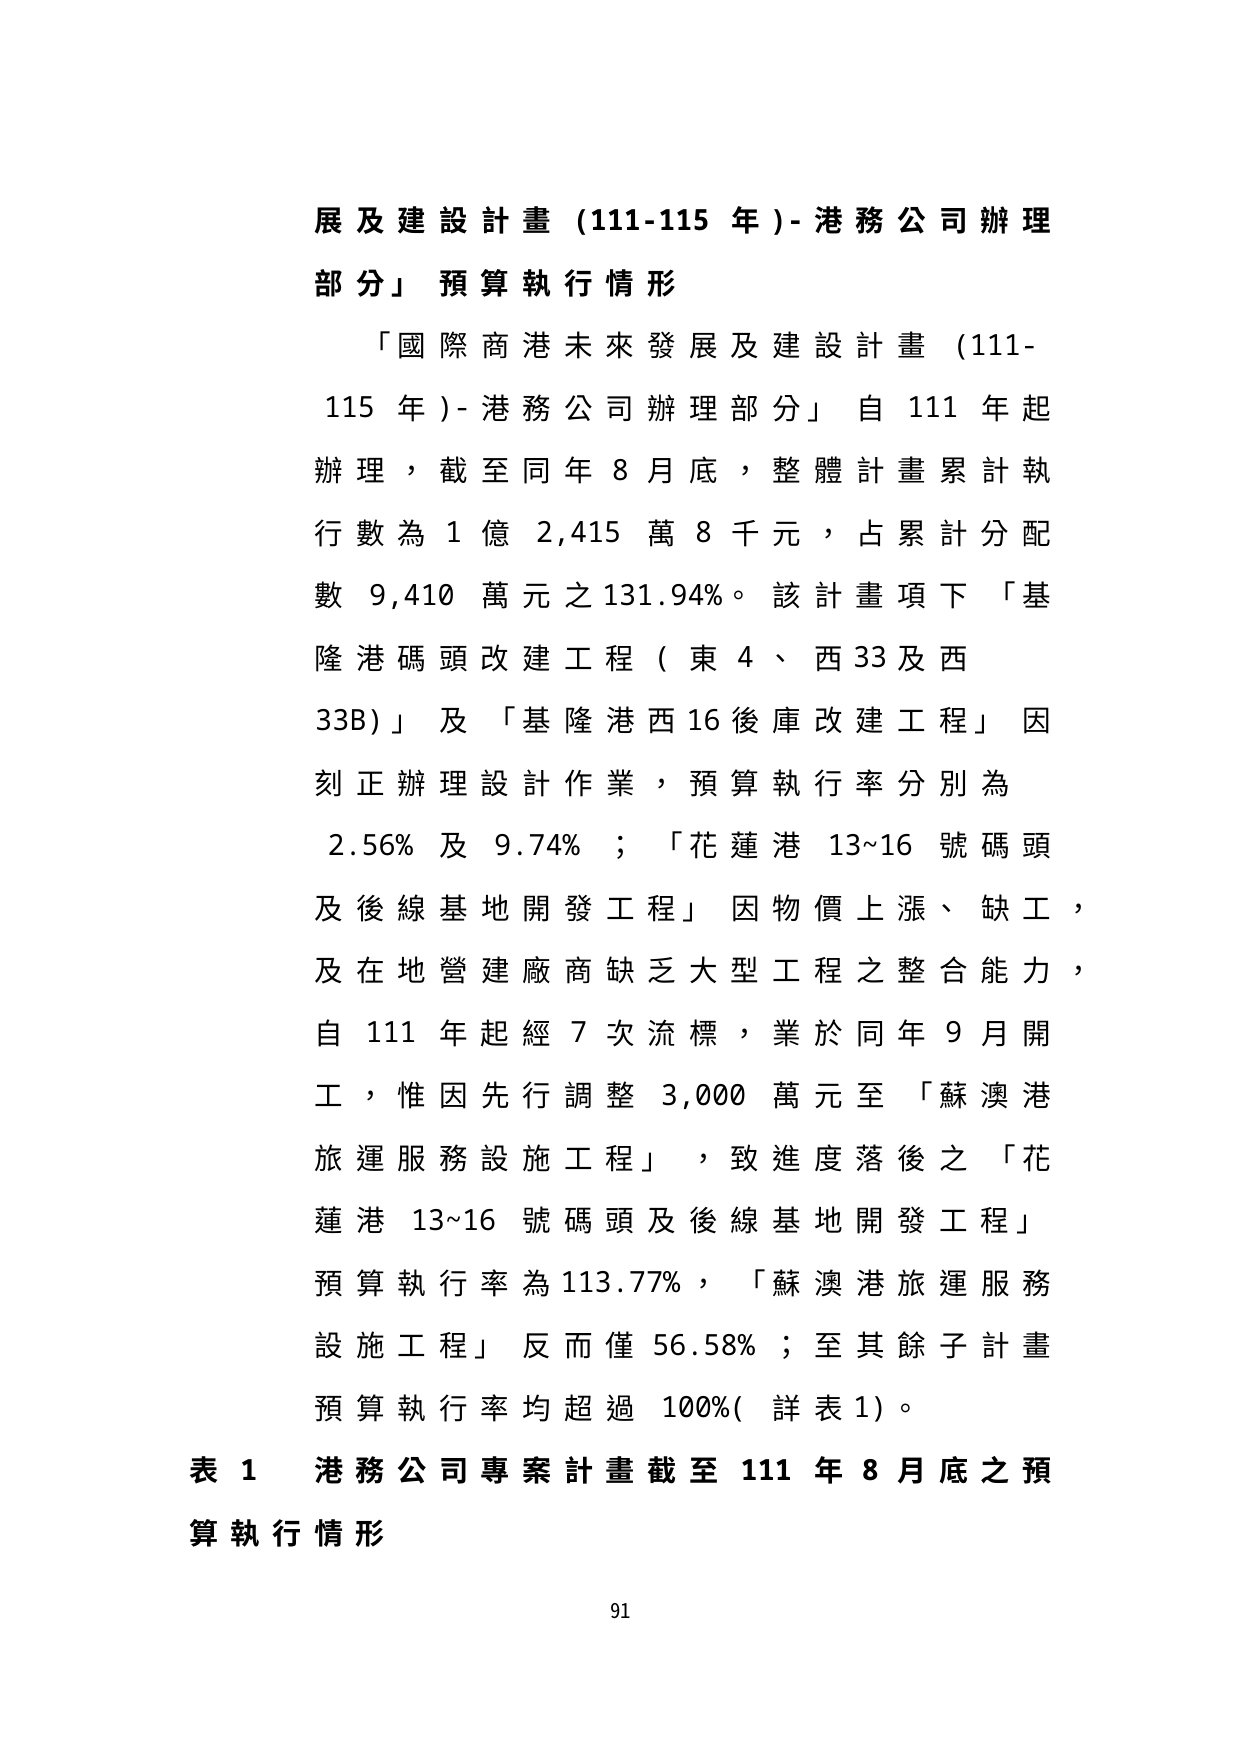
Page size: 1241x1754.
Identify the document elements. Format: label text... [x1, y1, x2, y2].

text 展及建設計畫(111-115年)-港務公司辦理部分」預算執行情形 [242, 177, 1058, 302]
text 「國際商港未來發展及建設計畫(111-115年)-港務公司辦理部分」自111年起辦理，截至同年8月底，整體計畫累計執行數為1億2,415萬8千元，占累計分配數9,410萬元之131.94%。該計畫項下「基隆港碼頭改建工程(東4、西33及西33B)」及「基隆港西16後庫改建工程」因刻正辦理設計作業，預算執行率分別為2.56%及9.74%；「花蓮港13~16號碼頭及後線基地開發工程」因物價上漲、缺工，及在地營建廠商缺乏大型工程之整合能力，自111年起經7次流標，業於同年9月開工，惟因先行調整3,000萬元至「蘇澳港旅運服務設施工程」，致進度落後之「花蓮港13~16號碼頭及後線基地開發工程」預算執行率為113.77%，「蘇澳港旅運服務設施工程」反而僅56.58%；至其餘子計畫預算執行率均超過100%(詳表1)。 [271, 302, 1058, 1427]
text 表1 港務公司專案計畫截至111年8月底之預算執行情形 [183, 1427, 1058, 1552]
